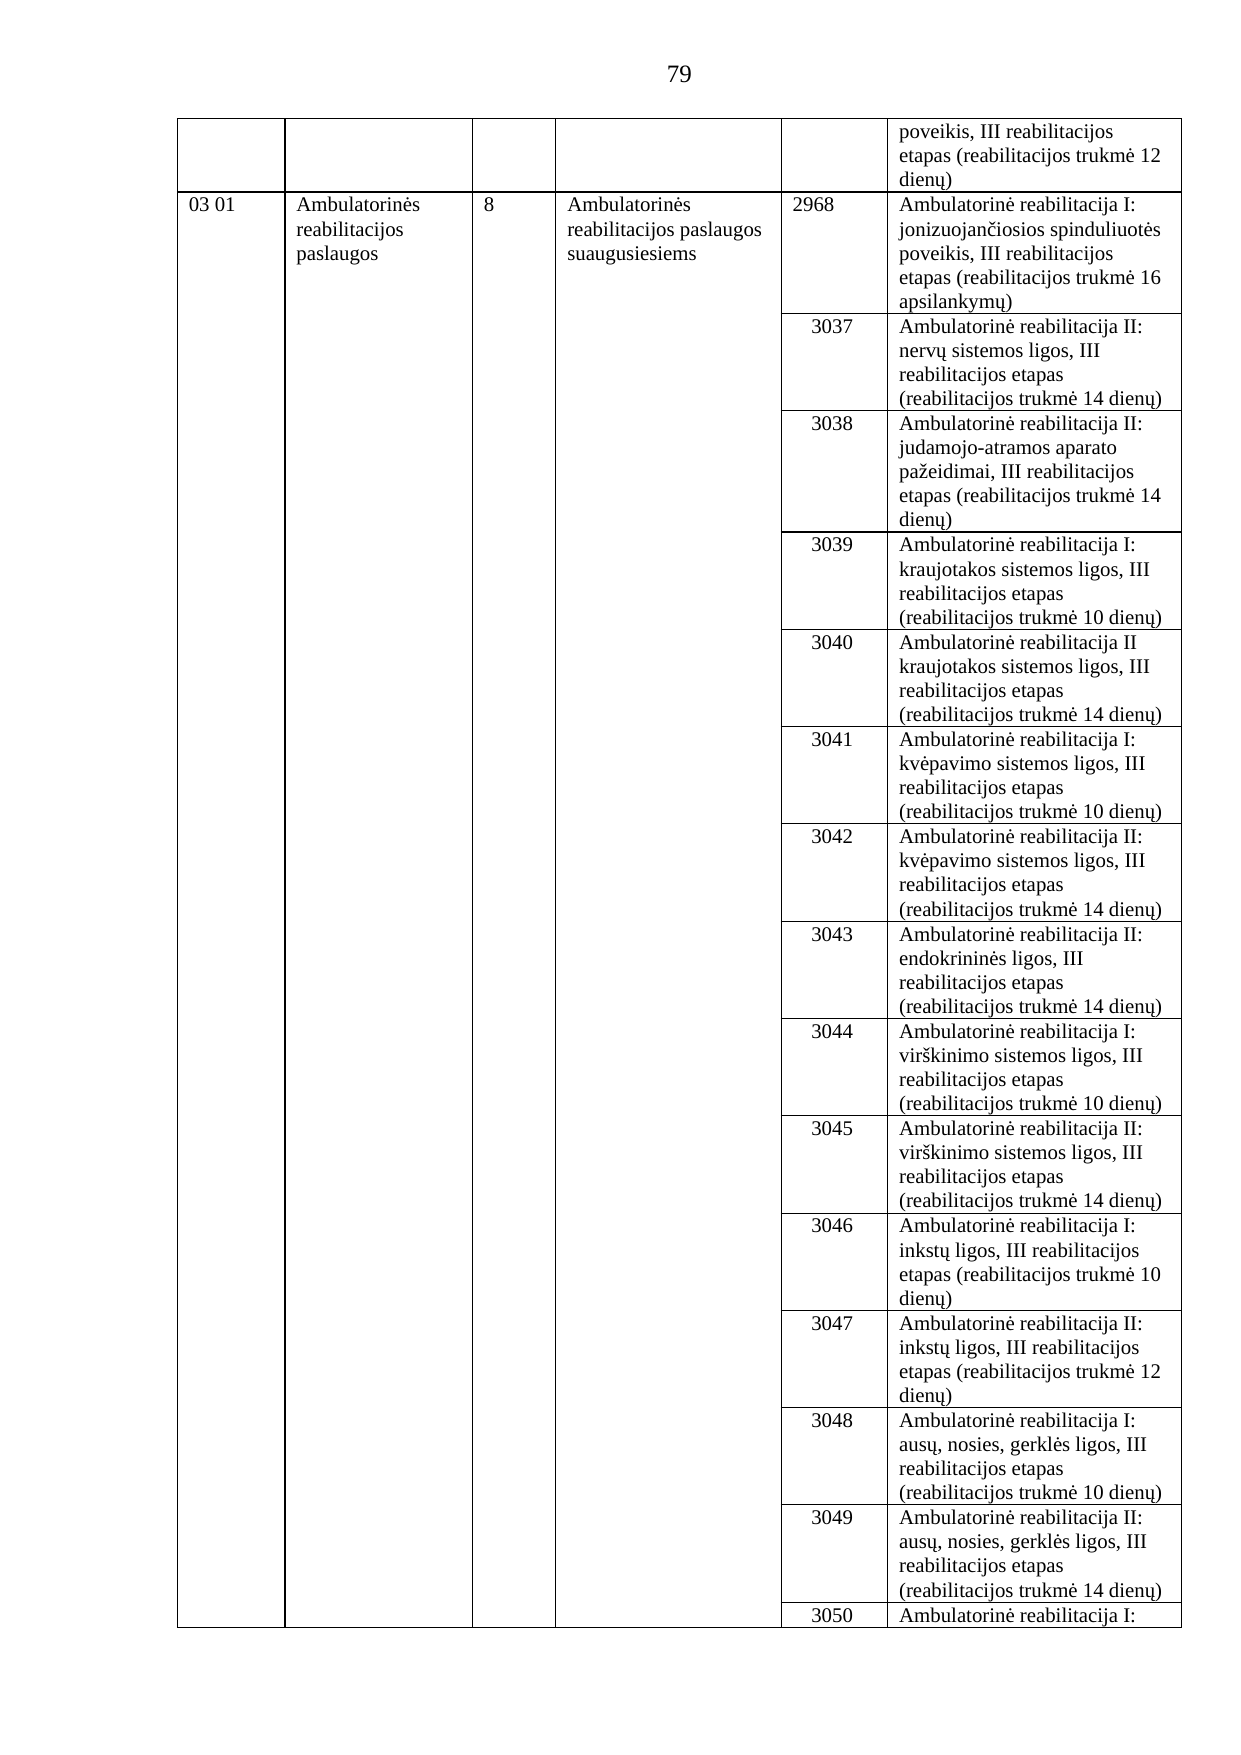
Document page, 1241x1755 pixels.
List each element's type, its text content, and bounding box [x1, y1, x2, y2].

table_cell 3042 [782, 824, 887, 921]
table_cell Ambulatorinė reabilitacija II kraujotakos sistemos ligos, III reabilitacijos etapas (reabilitacijos trukmė 14 dienų) [888, 630, 1181, 726]
table_cell 3047 [782, 1311, 887, 1407]
table_cell Ambulatorinė reabilitacija I: kraujotakos sistemos ligos, III reabilitacijos etapas (reabilitacijos trukmė 10 dienų) [888, 533, 1181, 629]
table_cell Ambulatorinė reabilitacija II: inkstų ligos, III reabilitacijos etapas (reabilitacijos trukmė 12 dienų) [888, 1311, 1181, 1407]
table_cell Ambulatorinė reabilitacija I: ausų, nosies, gerklės ligos, III reabilitacijos etapas (reabilitacijos trukmė 10 dienų) [888, 1408, 1181, 1504]
table_cell 2968 [782, 193, 887, 313]
table_cell 3041 [782, 727, 887, 823]
table_cell 3046 [782, 1214, 887, 1310]
table_cell Ambulatorinė reabilitacija II: endokrininės ligos, III reabilitacijos etapas (reabilitacijos trukmė 14 dienų) [888, 922, 1181, 1018]
table_cell 3048 [782, 1408, 887, 1504]
table_cell Ambulatorinė reabilitacija I: kvėpavimo sistemos ligos, III reabilitacijos etapas (reabilitacijos trukmė 10 dienų) [888, 727, 1181, 823]
table_cell Ambulatorinės reabilitacijos paslaugos suaugusiesiems [556, 193, 781, 1627]
table_cell 3040 [782, 630, 887, 726]
table_cell Ambulatorinė reabilitacija I: virškinimo sistemos ligos, III reabilitacijos etapas (reabilitacijos trukmė 10 dienų) [888, 1019, 1181, 1115]
table_cell Ambulatorinės reabilitacijos paslaugos [286, 193, 472, 1627]
table_cell [782, 119, 887, 191]
table_cell 8 [473, 193, 555, 1627]
table_cell Ambulatorinė reabilitacija I: [888, 1603, 1181, 1627]
table_cell Ambulatorinė reabilitacija II: virškinimo sistemos ligos, III reabilitacijos etapas (reabilitacijos trukmė 14 dienų) [888, 1116, 1181, 1212]
table_cell 3050 [782, 1603, 887, 1627]
table_cell [473, 119, 555, 191]
table_cell Ambulatorinė reabilitacija I: inkstų ligos, III reabilitacijos etapas (reabilitacijos trukmė 10 dienų) [888, 1214, 1181, 1310]
table_cell 3044 [782, 1019, 887, 1115]
table_cell Ambulatorinė reabilitacija II: judamojo-atramos aparato pažeidimai, III reabilitacijos etapas (reabilitacijos trukmė 14 dienų) [888, 411, 1181, 531]
table_cell Ambulatorinė reabilitacija I: jonizuojančiosios spinduliuotės poveikis, III reabilitacijos etapas (reabilitacijos trukmė 16 apsilankymų) [888, 193, 1181, 313]
table_cell 3049 [782, 1505, 887, 1602]
table_cell [556, 119, 781, 191]
table_cell [286, 119, 472, 191]
table_cell 3038 [782, 411, 887, 531]
table_cell 3039 [782, 533, 887, 629]
table_cell 03 01 [178, 193, 284, 1627]
table_cell poveikis, III reabilitacijos etapas (reabilitacijos trukmė 12 dienų) [888, 119, 1181, 191]
table_cell 3037 [782, 314, 887, 410]
table_cell 3045 [782, 1116, 887, 1212]
table_cell Ambulatorinė reabilitacija II: nervų sistemos ligos, III reabilitacijos etapas (reabilitacijos trukmė 14 dienų) [888, 314, 1181, 410]
table_cell [178, 119, 284, 191]
table_cell Ambulatorinė reabilitacija II: kvėpavimo sistemos ligos, III reabilitacijos etapas (reabilitacijos trukmė 14 dienų) [888, 824, 1181, 921]
table_cell Ambulatorinė reabilitacija II: ausų, nosies, gerklės ligos, III reabilitacijos etapas (reabilitacijos trukmė 14 dienų) [888, 1505, 1181, 1602]
table_cell 3043 [782, 922, 887, 1018]
